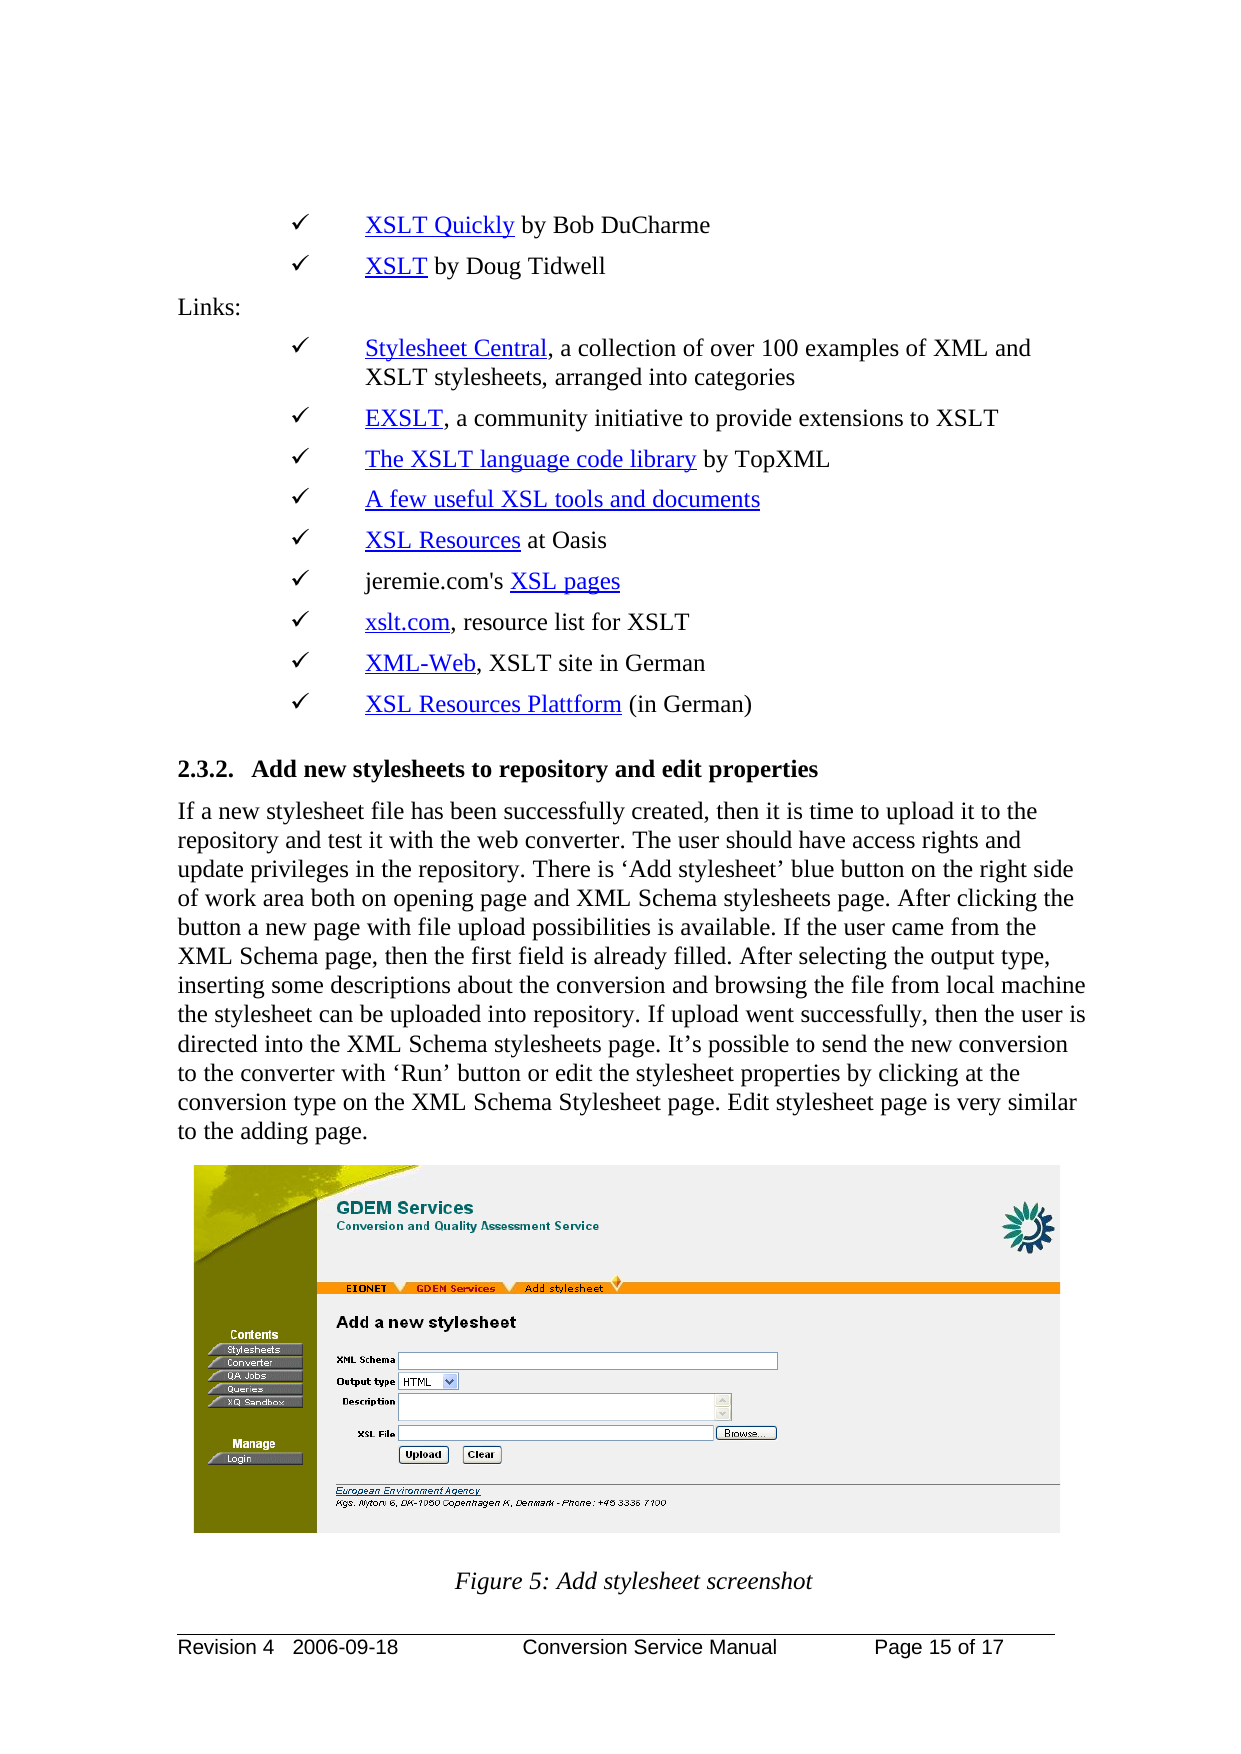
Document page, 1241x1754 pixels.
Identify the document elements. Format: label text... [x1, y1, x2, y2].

text Figure 5: Add stylesheet screenshot [177, 1566, 1092, 1595]
list XSLT by Doug Tidwell [290, 251, 1092, 280]
list Stylesheet Central, a collection of over 100 examples of XML and XSLT stylesheets, arranged into categories [290, 333, 1092, 391]
list XSLT Quickly by Bob DuCharme [290, 210, 1092, 239]
list xslt.com, resource list for XSLT [290, 607, 1092, 636]
subtitle Add new stylesheets to repository and edit properties [177, 754, 1092, 783]
text If a new stylesheet file has been successfully created, then it is time to upload it to the repository and test it with the web converter. The user should have access rights and update privileges in the repository. There is ‘Add stylesheet’ blue button on the right side of work area both on opening page and XML Schema stylesheets page. After clicking the button a new page with file upload possibilities is available. If the user came from the XML Schema page, then the first field is already filled. After selecting the output type, inserting some descriptions about the conversion and browsing the file from local machine the stylesheet can be uploaded into repository. If upload went successfully, then the user is directed into the XML Schema stylesheets page. It’s possible to send the new conversion to the converter with ‘Run’ button or edit the stylesheet properties by clicking at the conversion type on the XML Schema Stylesheet page. Edit stylesheet page is very similar to the adding page. [177, 796, 1092, 1145]
list XML-Web, XSLT site in German [290, 648, 1092, 677]
list The XSLT language code library by TopXML [290, 443, 1092, 473]
list jeremie.com's XSL pages [290, 566, 1092, 595]
list A few useful XSL tools and documents [290, 484, 1092, 513]
text Links: [177, 292, 1092, 321]
list XSL Resources at Oasis [290, 525, 1092, 554]
list EXSLT, a community initiative to provide extensions to XSLT [290, 403, 1092, 432]
list XSL Resources Plattform (in German) [290, 688, 1092, 718]
